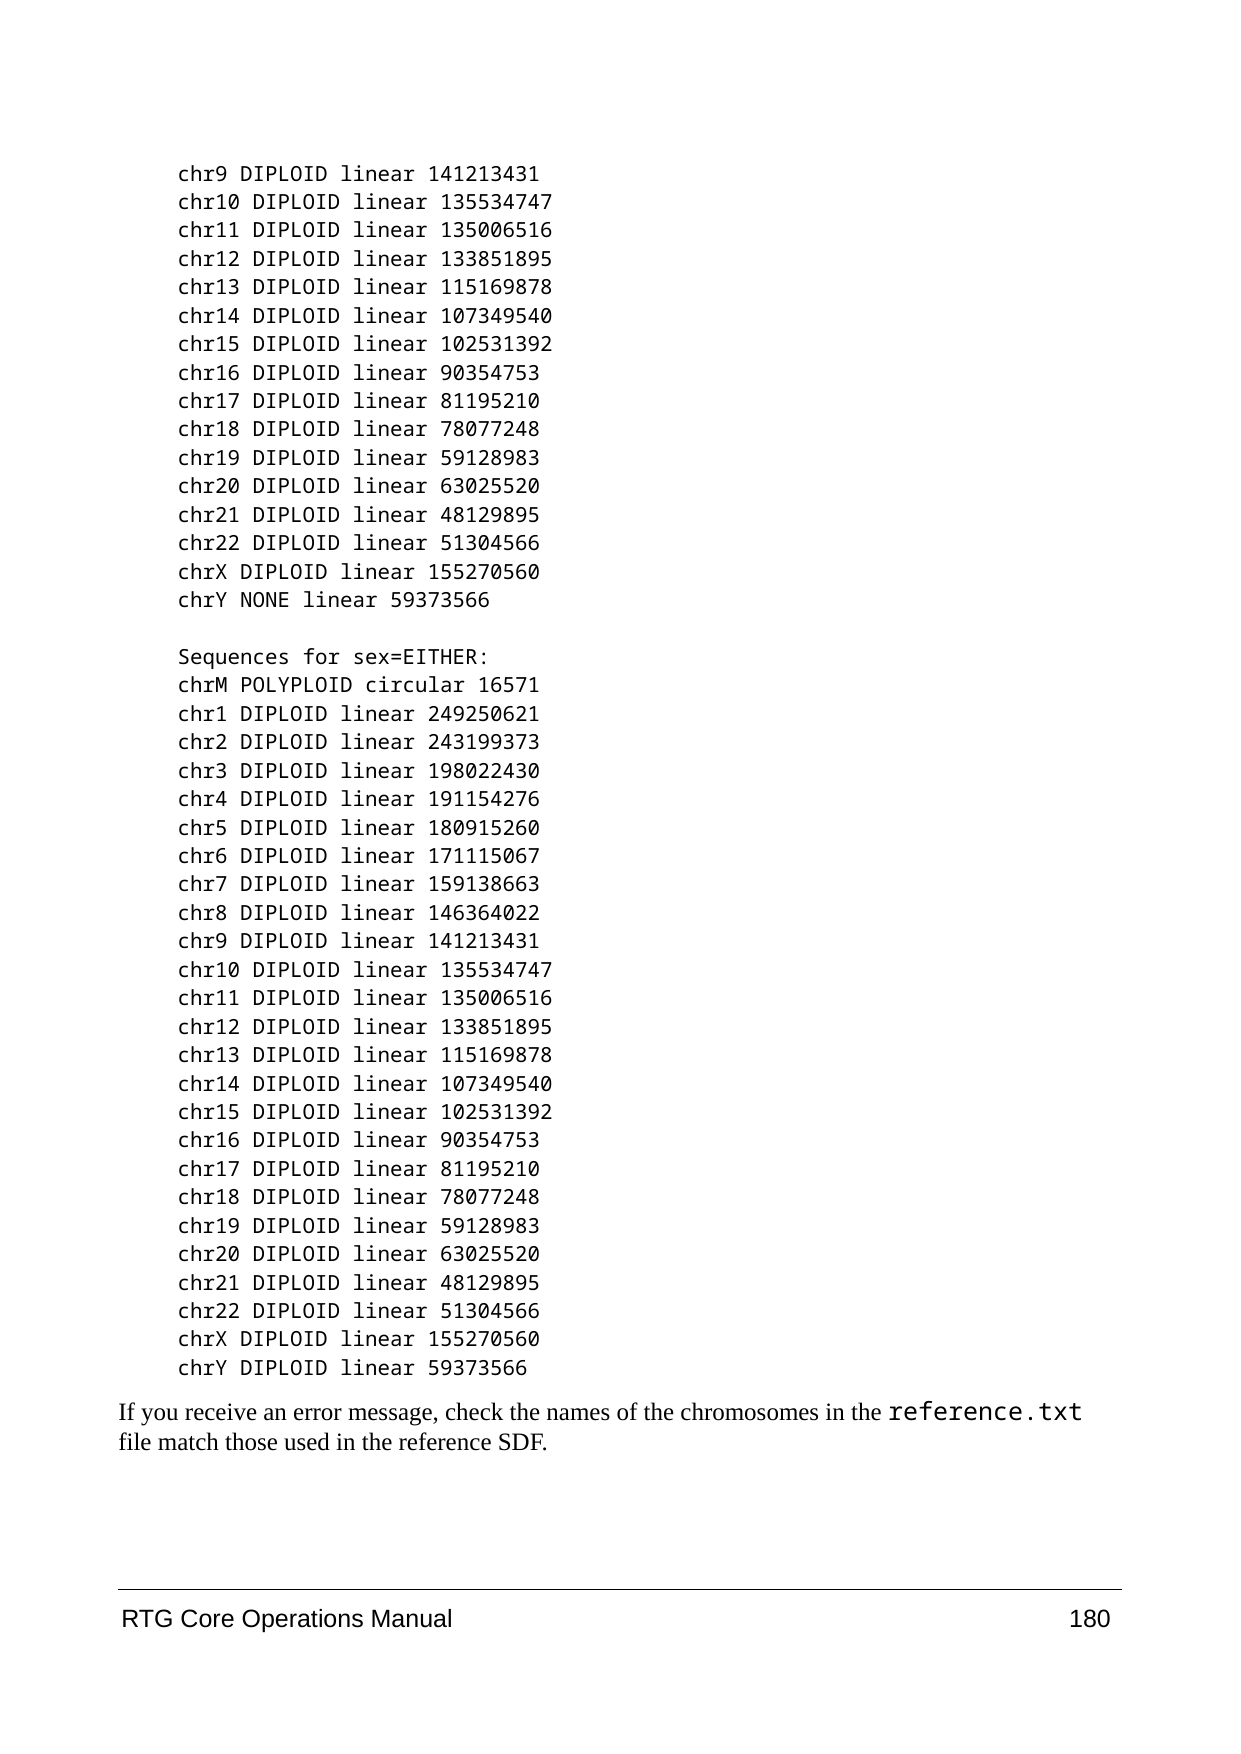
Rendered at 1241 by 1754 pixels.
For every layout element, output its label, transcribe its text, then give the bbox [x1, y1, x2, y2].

text chr12 DIPLOID linear 133851895 [177, 244, 1122, 272]
text chr9 DIPLOID linear 141213431 [177, 159, 1122, 187]
text If you receive an error message, check the names of the chromosomes in the reference.txt file match those used in the reference SDF. [118, 1393, 1122, 1456]
text chr15 DIPLOID linear 102531392 [177, 329, 1122, 358]
text chr11 DIPLOID linear 135006516 [177, 216, 1122, 244]
text chr10 DIPLOID linear 135534747 [177, 955, 1122, 983]
text chr10 DIPLOID linear 135534747 [177, 187, 1122, 216]
text chr11 DIPLOID linear 135006516 [177, 983, 1122, 1012]
text chr6 DIPLOID linear 171115067 [177, 841, 1122, 869]
text chr17 DIPLOID linear 81195210 [177, 386, 1122, 414]
text chrM POLYPLOID circular 16571 [177, 671, 1122, 699]
text chr13 DIPLOID linear 115169878 [177, 272, 1122, 301]
text chr9 DIPLOID linear 141213431 [177, 926, 1122, 955]
text chrY DIPLOID linear 59373566 [177, 1353, 1122, 1381]
text chr17 DIPLOID linear 81195210 [177, 1154, 1122, 1182]
text chr20 DIPLOID linear 63025520 [177, 471, 1122, 500]
text chr3 DIPLOID linear 198022430 [177, 756, 1122, 784]
text chr21 DIPLOID linear 48129895 [177, 1268, 1122, 1296]
text chrX DIPLOID linear 155270560 [177, 1324, 1122, 1353]
text chr22 DIPLOID linear 51304566 [177, 1296, 1122, 1324]
text chr14 DIPLOID linear 107349540 [177, 301, 1122, 329]
text chr19 DIPLOID linear 59128983 [177, 443, 1122, 471]
text chr18 DIPLOID linear 78077248 [177, 414, 1122, 443]
text chr14 DIPLOID linear 107349540 [177, 1069, 1122, 1097]
text chr8 DIPLOID linear 146364022 [177, 898, 1122, 926]
text Sequences for sex=EITHER: [177, 642, 1122, 671]
text chr20 DIPLOID linear 63025520 [177, 1239, 1122, 1268]
text chr16 DIPLOID linear 90354753 [177, 1126, 1122, 1154]
text chr12 DIPLOID linear 133851895 [177, 1012, 1122, 1040]
text chr5 DIPLOID linear 180915260 [177, 813, 1122, 841]
text chr22 DIPLOID linear 51304566 [177, 528, 1122, 557]
text chr18 DIPLOID linear 78077248 [177, 1182, 1122, 1211]
text chrX DIPLOID linear 155270560 [177, 557, 1122, 585]
text chrY NONE linear 59373566 [177, 585, 1122, 614]
text chr13 DIPLOID linear 115169878 [177, 1040, 1122, 1069]
text chr7 DIPLOID linear 159138663 [177, 869, 1122, 898]
text chr1 DIPLOID linear 249250621 [177, 699, 1122, 727]
text chr19 DIPLOID linear 59128983 [177, 1211, 1122, 1239]
text chr15 DIPLOID linear 102531392 [177, 1097, 1122, 1126]
text chr2 DIPLOID linear 243199373 [177, 727, 1122, 756]
text chr4 DIPLOID linear 191154276 [177, 784, 1122, 813]
text chr16 DIPLOID linear 90354753 [177, 358, 1122, 386]
text chr21 DIPLOID linear 48129895 [177, 500, 1122, 528]
